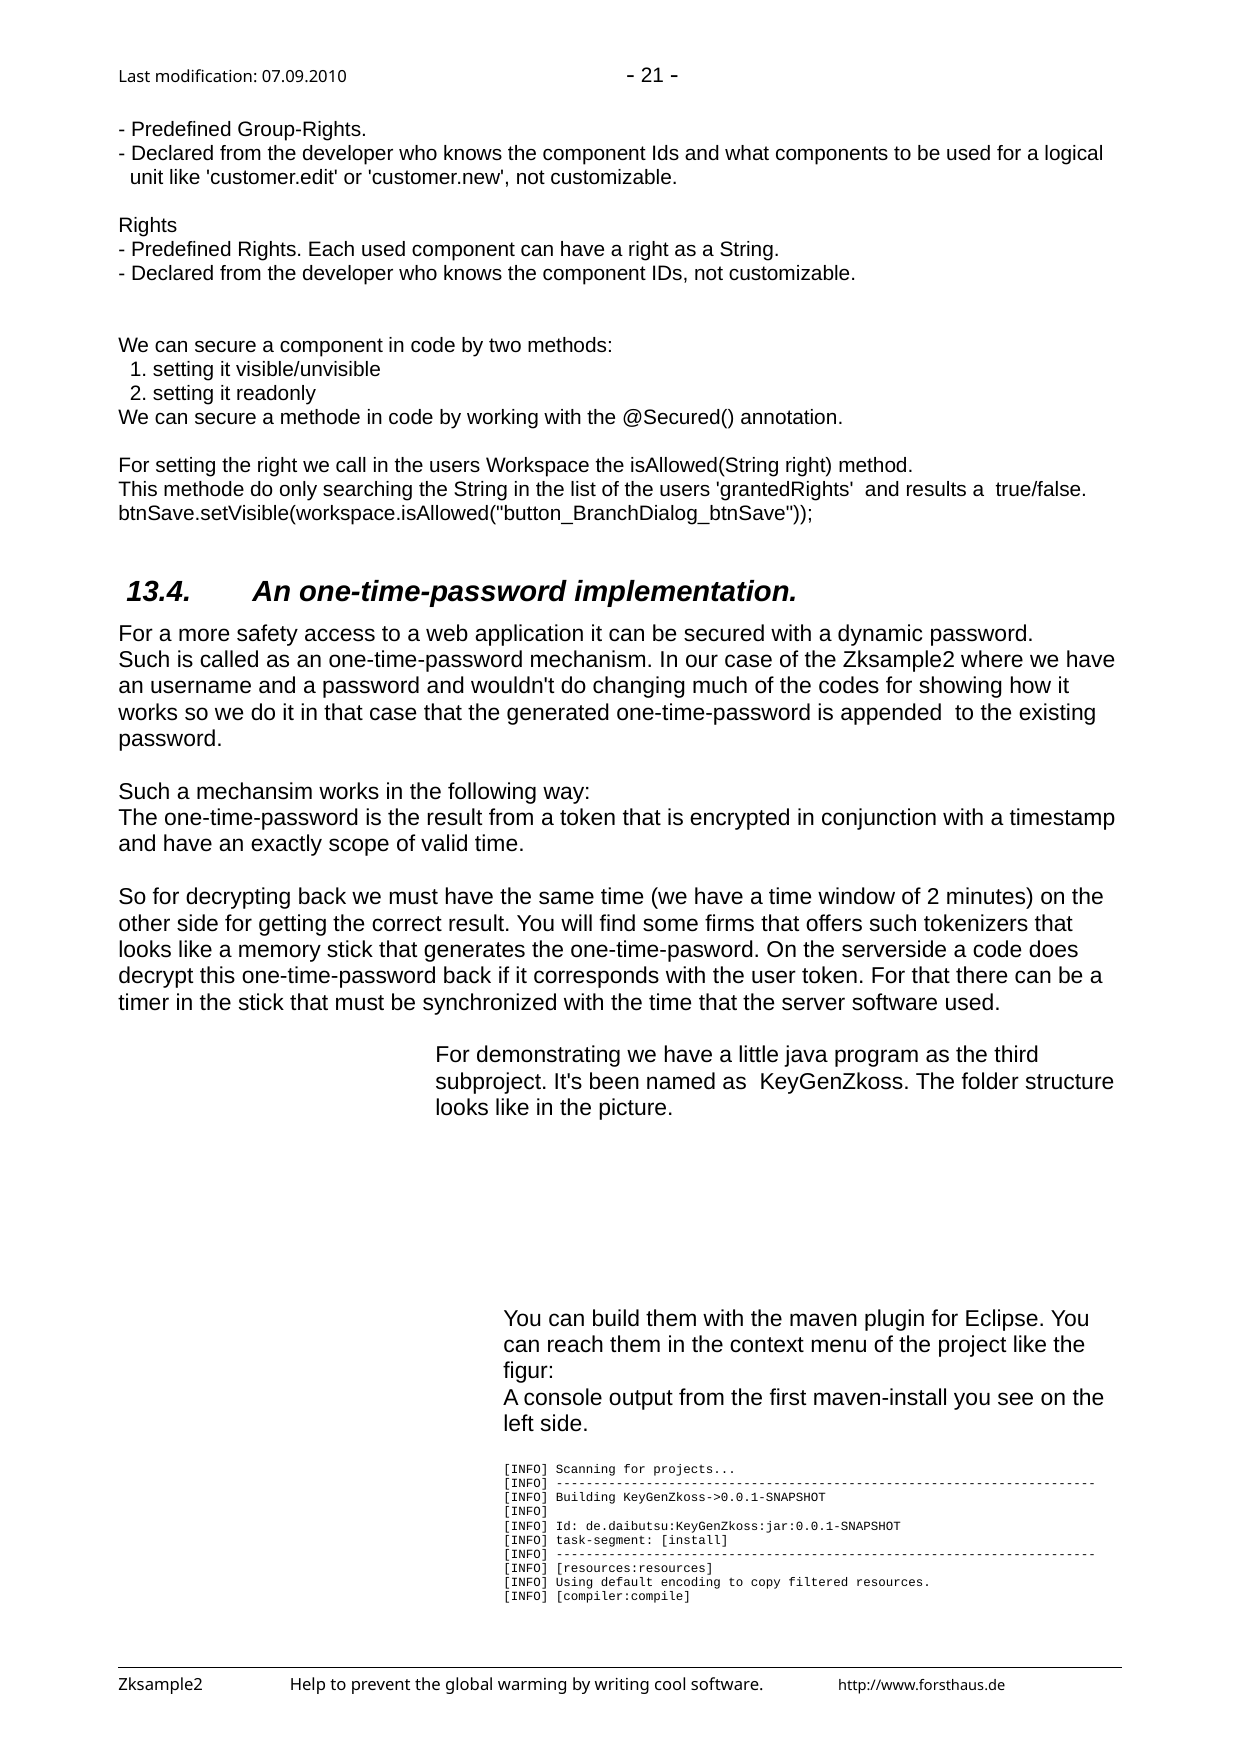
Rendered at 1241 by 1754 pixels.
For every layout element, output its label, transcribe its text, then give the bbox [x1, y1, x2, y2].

subtitle An one-time-password implementation. [118, 573, 1122, 607]
text [INFO] ------------------------------------------------------------------------ [118, 1477, 1122, 1491]
text Such a mechansim works in the following way: [118, 778, 1122, 804]
text - Predefined Group-Rights. [118, 117, 1122, 141]
text 2. setting it readonly [118, 381, 1122, 405]
text You can build them with the maven plugin for Eclipse. You can reach them in the context menu of the project like the figur: [118, 1305, 1122, 1384]
list - Declared from the developer who knows the component Ids and what components to be used for a logical [118, 141, 1122, 165]
text [INFO] ------------------------------------------------------------------------ [118, 1548, 1122, 1562]
list unit like 'customer.edit' or 'customer.new', not customizable. [118, 165, 1122, 189]
text Such is called as an one-time-password mechanism. In our case of the Zksample2 where we have an username and a password and wouldn't do changing much of the codes for showing how it works so we do it in that case that the generated one-time-password is appended to the existing password. [118, 646, 1122, 751]
text [INFO] Building KeyGenZkoss->0.0.1-SNAPSHOT [118, 1491, 1122, 1505]
text We can secure a methode in code by working with the @Secured() annotation. [118, 405, 1122, 429]
text So for decrypting back we must have the same time (we have a time window of 2 minutes) on the other side for getting the correct result. You will find some firms that offers such tokenizers that looks like a memory stick that generates the one-time-pasword. On the serverside a code does decrypt this one-time-password back if it corresponds with the user token. For that there can be a timer in the stick that must be synchronized with the time that the server software used. [118, 883, 1122, 1015]
text For demonstrating we have a little java program as the third subproject. It's been named as KeyGenZkoss. The folder structure looks like in the picture. [118, 1041, 1122, 1120]
text For a more safety access to a web application it can be secured with a dynamic password. [118, 619, 1122, 646]
text [INFO] [118, 1505, 1122, 1519]
text [INFO] Id: de.daibutsu:KeyGenZkoss:jar:0.0.1-SNAPSHOT [118, 1519, 1122, 1534]
text [INFO] task-segment: [install] [118, 1534, 1122, 1548]
text 1. setting it visible/unvisible [118, 357, 1122, 381]
list - Declared from the developer who knows the component IDs, not customizable. [118, 261, 1122, 285]
list - Predefined Rights. Each used component can have a right as a String. [118, 237, 1122, 261]
text For setting the right we call in the users Workspace the isAllowed(String right) method. [118, 453, 1122, 477]
text btnSave.setVisible(workspace.isAllowed("button_BranchDialog_btnSave")); [118, 501, 1122, 524]
text [INFO] Scanning for projects... [118, 1463, 1122, 1477]
text This methode do only searching the String in the list of the users 'grantedRights' and results a true/false. [118, 477, 1122, 501]
text [INFO] Using default encoding to copy filtered resources. [118, 1576, 1122, 1590]
text We can secure a component in code by two methods: [118, 333, 1122, 357]
text [INFO] [resources:resources] [118, 1562, 1122, 1576]
text The one-time-password is the result from a token that is encrypted in conjunction with a timestamp and have an exactly scope of valid time. [118, 804, 1122, 857]
text A console output from the first maven-install you see on the left side. [118, 1384, 1122, 1437]
text Rights [118, 213, 1122, 237]
text [INFO] [compiler:compile] [118, 1590, 1122, 1604]
